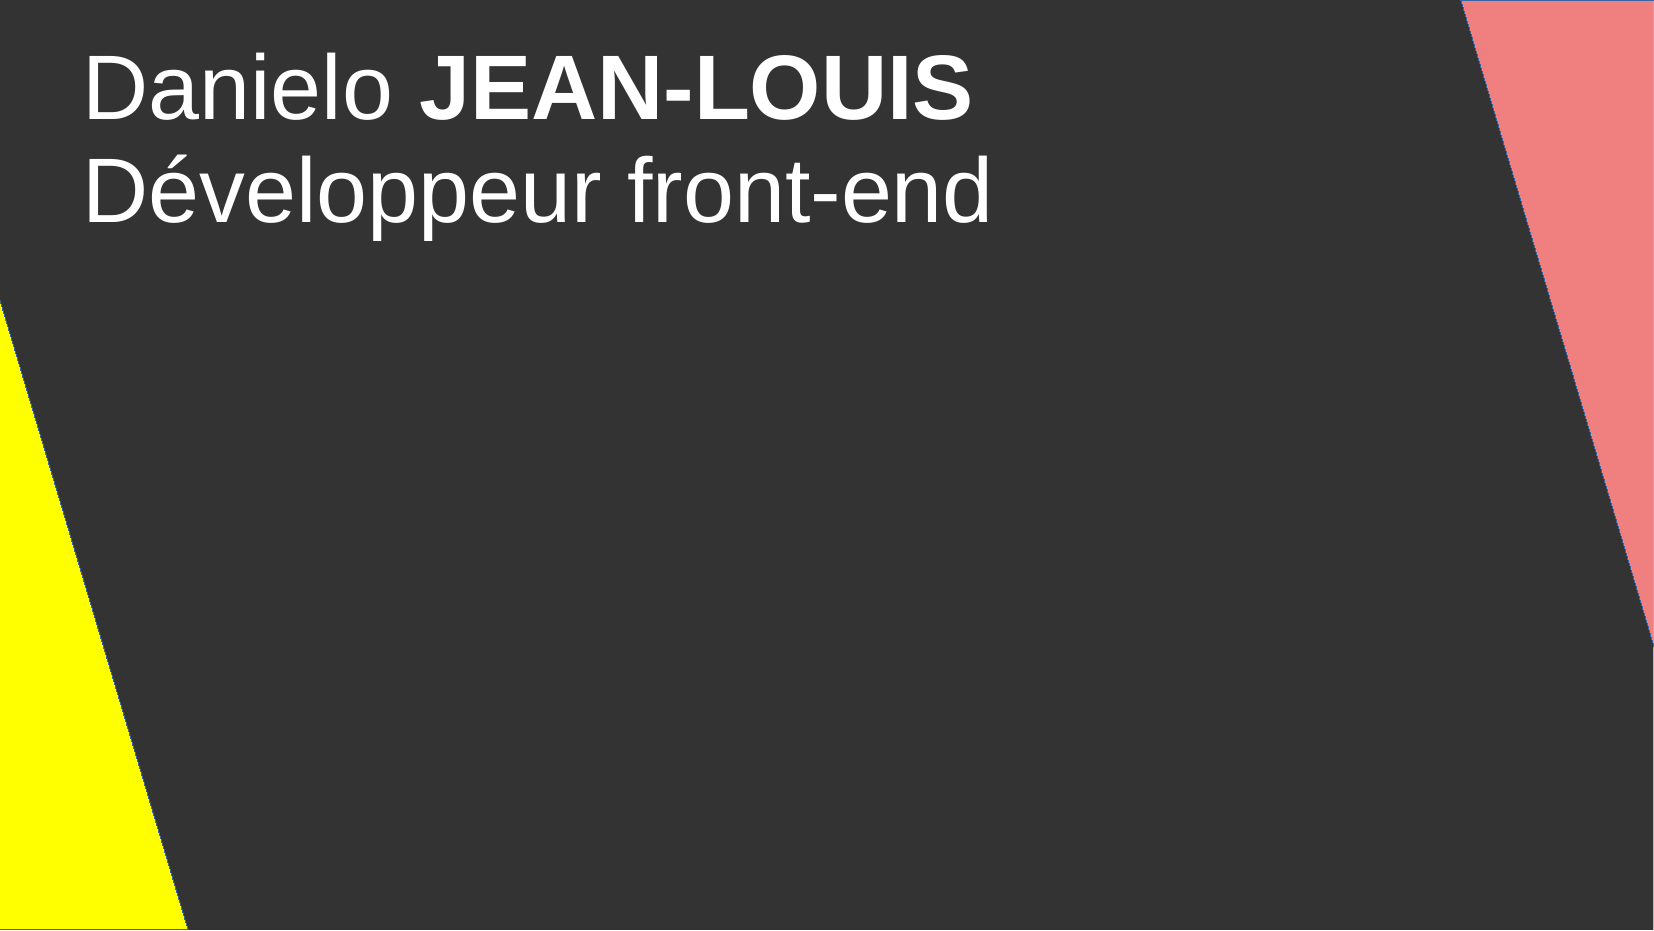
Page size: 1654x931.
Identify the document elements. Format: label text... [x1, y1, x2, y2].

subtitle Danielo JEAN-LOUIS Développeur front-end [82, 36, 1571, 758]
text_box [1460, 0, 1654, 647]
text_box [0, 300, 189, 930]
